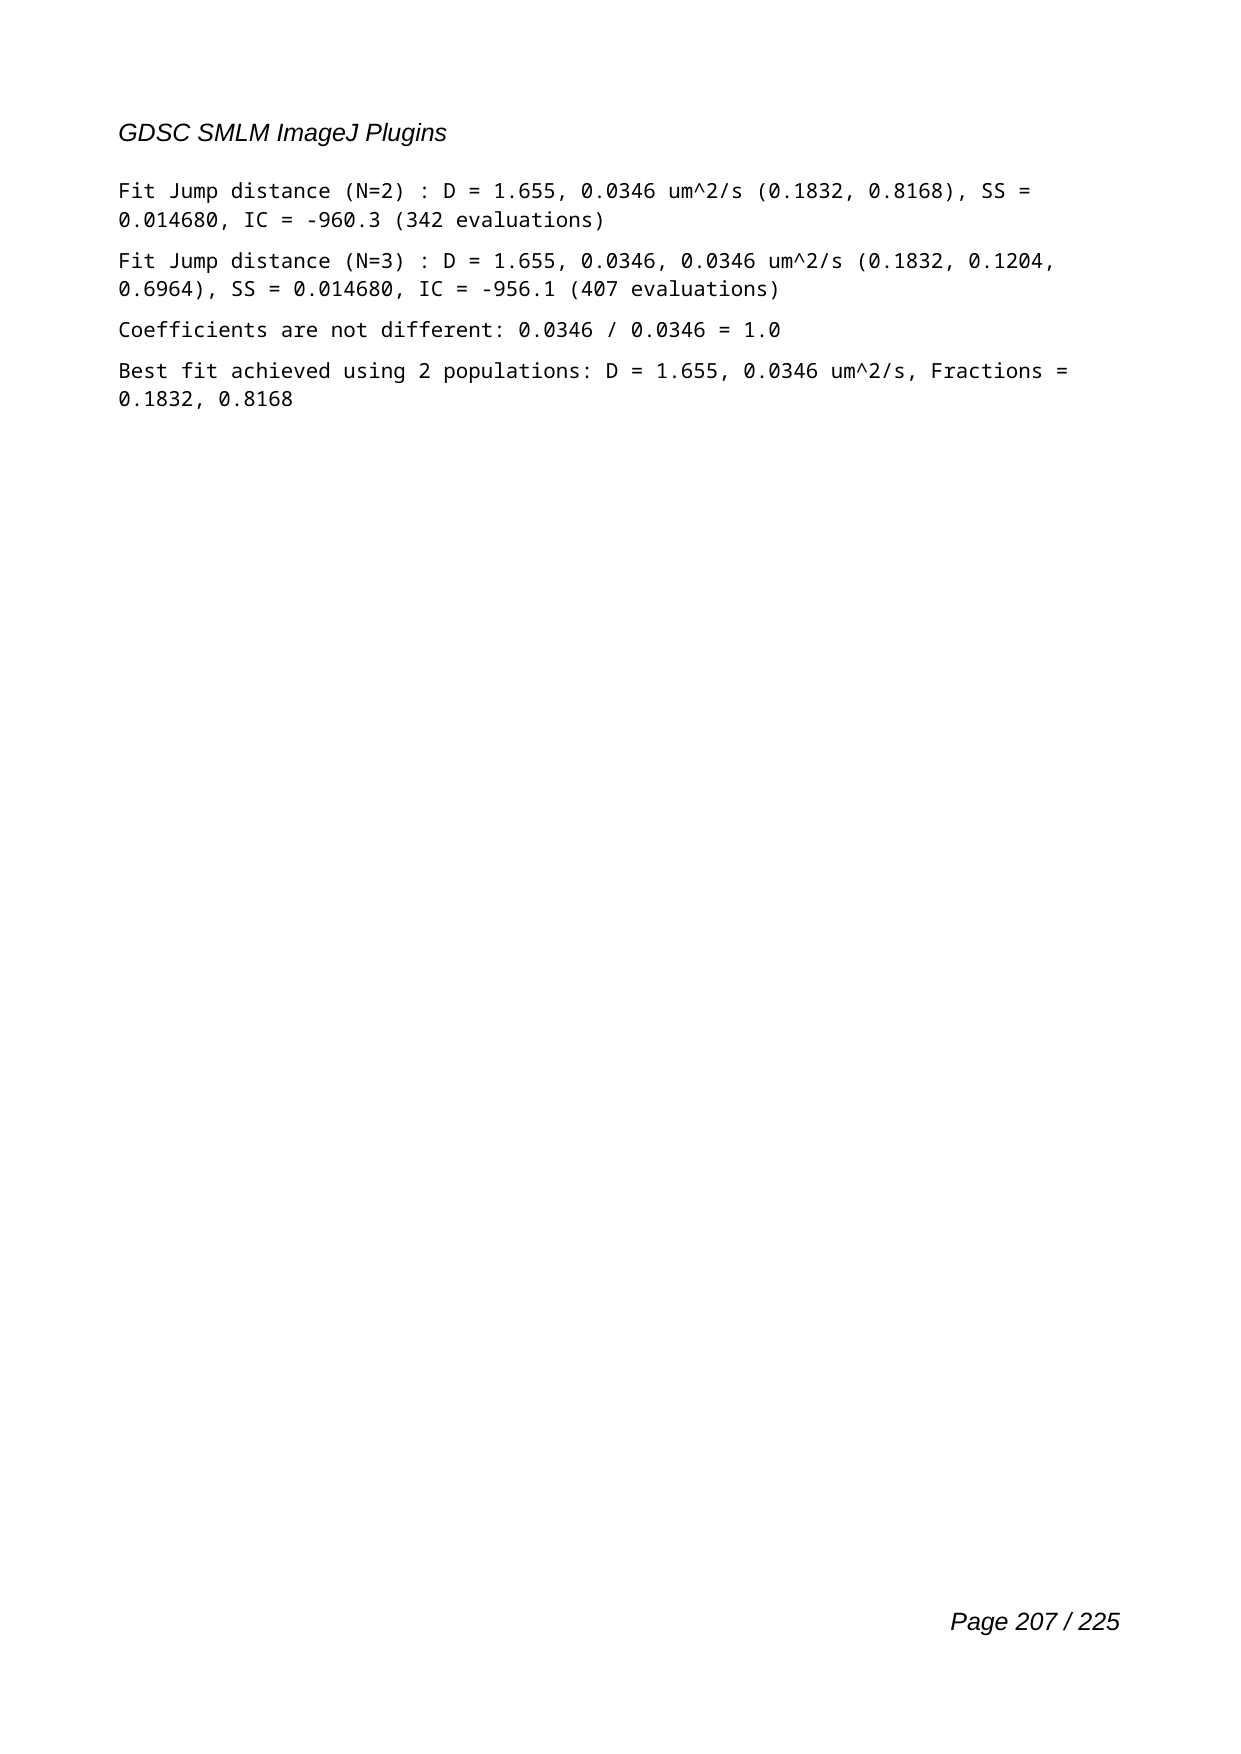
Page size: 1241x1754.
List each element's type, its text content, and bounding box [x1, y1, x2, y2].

text Best fit achieved using 2 populations: D = 1.655, 0.0346 um^2/s, Fractions = 0.1832, 0.8168 [118, 356, 1122, 413]
text Fit Jump distance (N=2) : D = 1.655, 0.0346 um^2/s (0.1832, 0.8168), SS = 0.014680, IC = -960.3 (342 evaluations) [118, 176, 1122, 233]
text Fit Jump distance (N=3) : D = 1.655, 0.0346, 0.0346 um^2/s (0.1832, 0.1204, 0.6964), SS = 0.014680, IC = -956.1 (407 evaluations) [118, 246, 1122, 303]
text Coefficients are not different: 0.0346 / 0.0346 = 1.0 [118, 315, 1122, 343]
